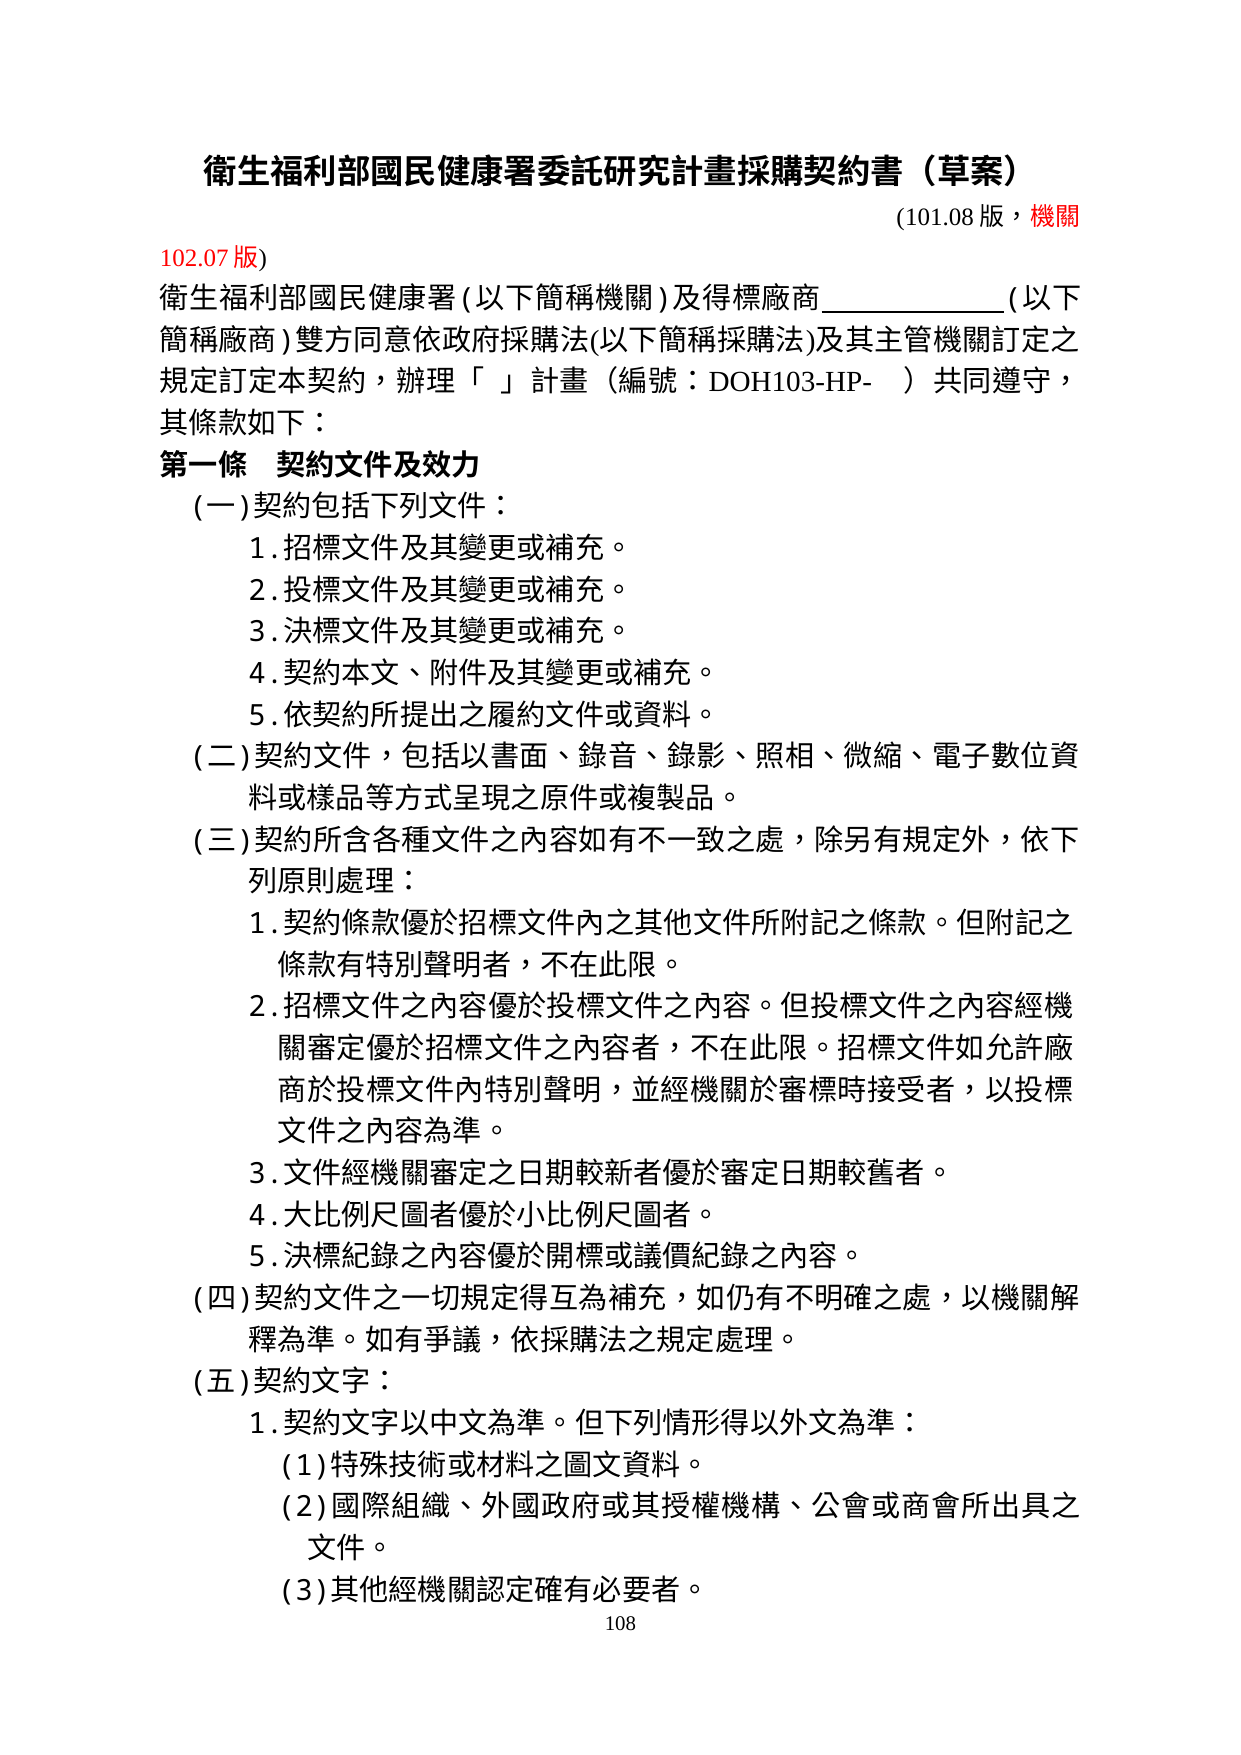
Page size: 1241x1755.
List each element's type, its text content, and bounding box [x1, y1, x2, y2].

text 衛生福利部國民健康署委託研究計畫採購契約書（草案） [159, 150, 1081, 192]
text (二)契約文件，包括以書面、錄音、錄影、照相、微縮、電子數位資料或樣品等方式呈現之原件或複製品。 [189, 733, 1081, 817]
text 4.契約本文、附件及其變更或補充。 [248, 650, 1081, 692]
text (三)契約所含各種文件之內容如有不一致之處，除另有規定外，依下列原則處理： [189, 817, 1081, 900]
text 3.決標文件及其變更或補充。 [248, 608, 1081, 650]
text (3)其他經機關認定確有必要者。 [278, 1567, 1081, 1608]
text 1.契約文字以中文為準。但下列情形得以外文為準： [248, 1400, 1075, 1442]
text (2)國際組織、外國政府或其授權機構、公會或商會所出具之文件。 [278, 1483, 1081, 1567]
text 衛生福利部國民健康署(以下簡稱機關)及得標廠商 (以下簡稱廠商)雙方同意依政府採購法(以下簡稱採購法)及其主管機關訂定之規定訂定本契約，辦理「 」計畫（編號：DOH103-HP- ）共同遵守，其條款如下： [159, 275, 1081, 442]
text 2.投標文件及其變更或補充。 [248, 567, 1081, 608]
text (四)契約文件之一切規定得互為補充，如仍有不明確之處，以機關解釋為準。如有爭議，依採購法之規定處理。 [189, 1275, 1081, 1358]
text 3.文件經機關審定之日期較新者優於審定日期較舊者。 [248, 1150, 1075, 1192]
text 4.大比例尺圖者優於小比例尺圖者。 [248, 1192, 1075, 1233]
text (1)特殊技術或材料之圖文資料。 [278, 1442, 1081, 1483]
text 2.招標文件之內容優於投標文件之內容。但投標文件之內容經機關審定優於招標文件之內容者，不在此限。招標文件如允許廠商於投標文件內特別聲明，並經機關於審標時接受者，以投標文件之內容為準。 [248, 983, 1075, 1150]
text 5.決標紀錄之內容優於開標或議價紀錄之內容。 [248, 1233, 1075, 1275]
text (一)契約包括下列文件： [189, 483, 1081, 525]
text 5.依契約所提出之履約文件或資料。 [248, 692, 1081, 733]
text 第一條 契約文件及效力 [159, 442, 1081, 483]
text 1.契約條款優於招標文件內之其他文件所附記之條款。但附記之條款有特別聲明者，不在此限。 [248, 900, 1075, 983]
text (五)契約文字： [189, 1358, 1081, 1400]
text 1.招標文件及其變更或補充。 [248, 525, 1081, 567]
text (101.08版，機關102.07版) [159, 192, 1081, 275]
